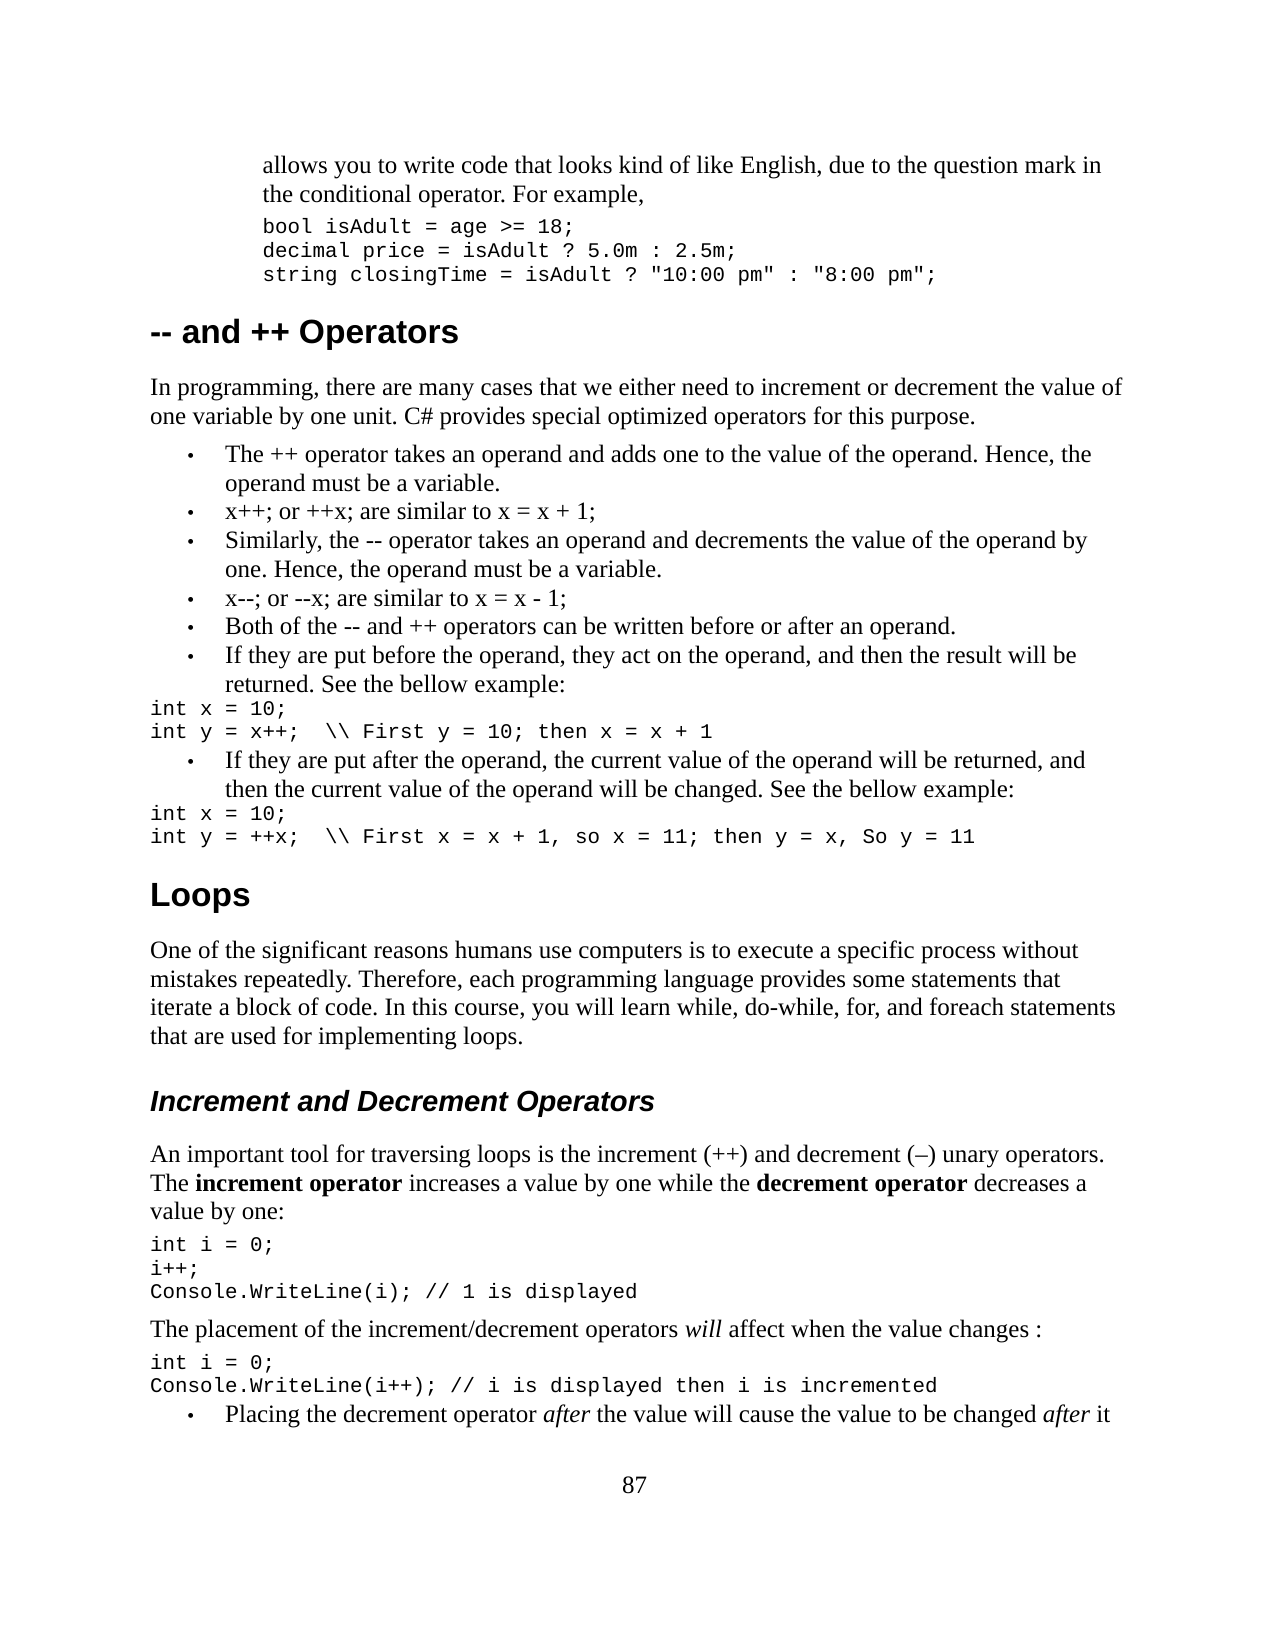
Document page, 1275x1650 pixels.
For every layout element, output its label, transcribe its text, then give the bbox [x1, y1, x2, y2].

list If they are put after the operand, the current value of the operand will be returned, and then the current value of the operand will be changed. See the bellow example: [187, 745, 1125, 802]
text int x = 10; [150, 698, 1125, 721]
text i++; [150, 1258, 1125, 1281]
list Placing the decrement operator after the value will cause the value to be changed after it [187, 1399, 1125, 1428]
text int x = 10; [150, 802, 1125, 826]
text int y = ++x; \\ First x = x + 1, so x = 11; then y = x, So y = 11 [150, 826, 1125, 850]
text One of the significant reasons humans use computers is to execute a specific process without mistakes repeatedly. Therefore, each programming language provides some statements that iterate a block of code. In this course, you will learn while, do-while, for, and foreach statements that are used for implementing loops. [150, 935, 1125, 1050]
text In programming, there are many cases that we either need to increment or decrement the value of one variable by one unit. C# provides special optimized operators for this purpose. [150, 372, 1125, 430]
subtitle Loops [150, 875, 1125, 913]
list Similarly, the -- operator takes an operand and decrements the value of the operand by one. Hence, the operand must be a variable. [187, 525, 1125, 583]
text An important tool for traversing loops is the increment (++) and decrement (–) unary operators. The increment operator increases a value by one while the decrement operator decreases a value by one: [150, 1139, 1125, 1225]
text int y = x++; \\ First y = 10; then x = x + 1 [150, 721, 1125, 745]
text Console.WriteLine(i++); // i is displayed then i is incremented [150, 1375, 1125, 1399]
list The ++ operator takes an operand and adds one to the value of the operand. Hence, the operand must be a variable. [187, 439, 1125, 496]
list x--; or --x; are similar to x = x - 1; [187, 583, 1125, 611]
text int i = 0; [150, 1352, 1125, 1375]
subtitle Increment and Decrement Operators [150, 1084, 1125, 1117]
text Console.WriteLine(i); // 1 is displayed [150, 1281, 1125, 1305]
list string closingTime = isAdult ? "10:00 pm" : "8:00 pm"; [225, 264, 1125, 287]
text The placement of the increment/decrement operators will affect when the value changes : [150, 1314, 1125, 1343]
list bool isAdult = age >= 18; [225, 216, 1125, 240]
list Both of the -- and ++ operators can be written before or after an operand. [187, 611, 1125, 640]
text int i = 0; [150, 1234, 1125, 1258]
list If they are put before the operand, they act on the operand, and then the result will be returned. See the bellow example: [187, 640, 1125, 698]
list decimal price = isAdult ? 5.0m : 2.5m; [225, 240, 1125, 264]
subtitle -- and ++ Operators [150, 312, 1125, 351]
list x++; or ++x; are similar to x = x + 1; [187, 496, 1125, 525]
list allows you to write code that looks kind of like English, due to the question mark in the conditional operator. For example, [225, 150, 1125, 207]
